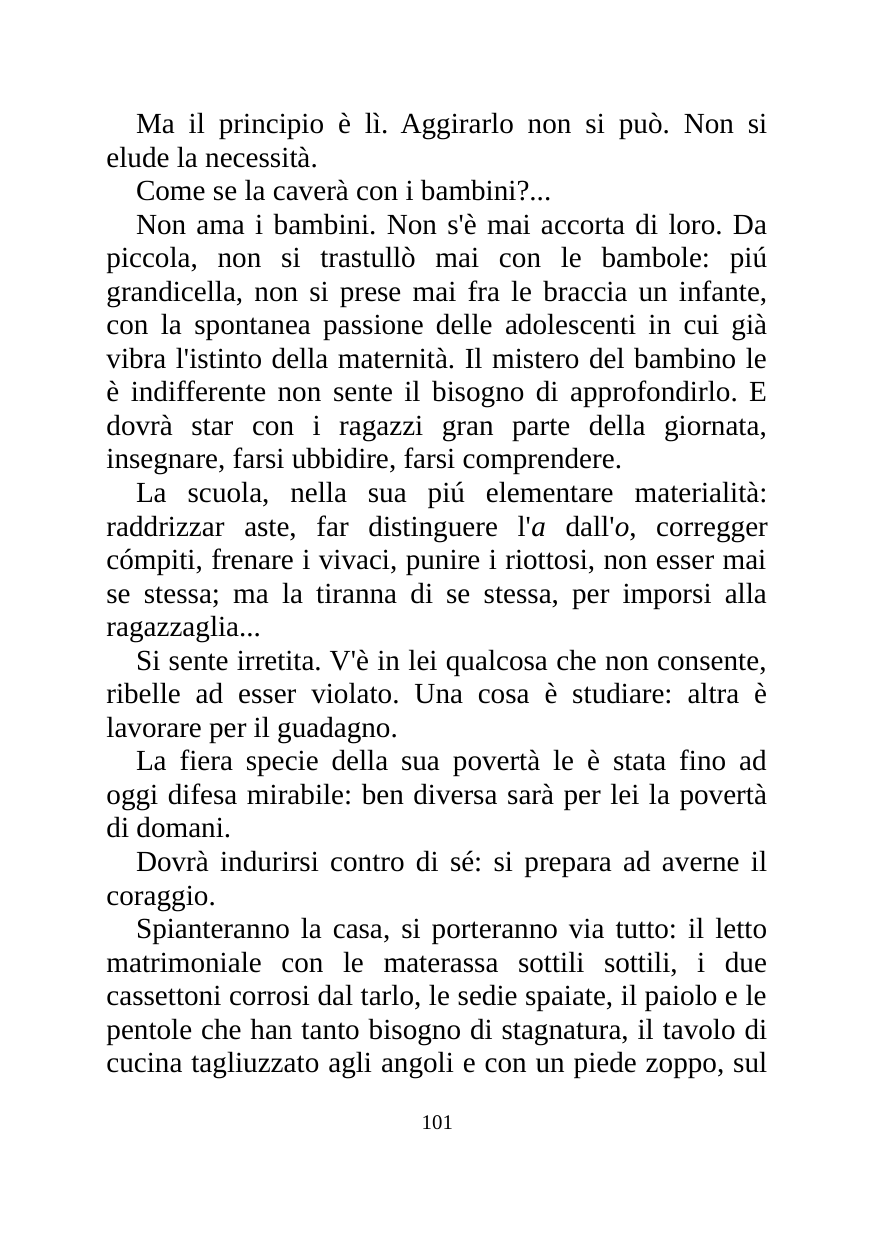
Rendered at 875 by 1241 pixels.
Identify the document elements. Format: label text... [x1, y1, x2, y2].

text Si sente irretita. V'è in lei qualcosa che non consente, ribelle ad esser violato. Una cosa è studiare: altra è lavorare per il guadagno. [106, 643, 768, 743]
text Come se la caverà con i bambini?... [106, 173, 768, 207]
text Ma il principio è lì. Aggirarlo non si può. Non si elude la necessità. [106, 106, 768, 173]
text Spianteranno la casa, si porteranno via tutto: il letto matrimoniale con le materassa sottili sottili, i due cassettoni corrosi dal tarlo, le sedie spaiate, il paiolo e le pentole che han tanto bisogno di stagnatura, il tavolo di cucina tagliuzzato agli angoli e con un piede zoppo, sul [106, 911, 768, 1079]
text Dovrà indurirsi contro di sé: si prepara ad averne il coraggio. [106, 844, 768, 911]
text La scuola, nella sua piú elementare materialità: raddrizzar aste, far distinguere l'a dall'o, corregger cómpiti, frenare i vivaci, punire i riottosi, non esser mai se stessa; ma la tiranna di se stessa, per imporsi alla ragazzaglia... [106, 475, 768, 643]
text La fiera specie della sua povertà le è stata fino ad oggi difesa mirabile: ben diversa sarà per lei la povertà di domani. [106, 743, 768, 844]
text Non ama i bambini. Non s'è mai accorta di loro. Da piccola, non si trastullò mai con le bambole: piú grandicella, non si prese mai fra le braccia un infante, con la spontanea passione delle adolescenti in cui già vibra l'istinto della maternità. Il mistero del bambino le è indifferente non sente il bisogno di approfondirlo. E dovrà star con i ragazzi gran parte della giornata, insegnare, farsi ubbidire, farsi comprendere. [106, 207, 768, 475]
